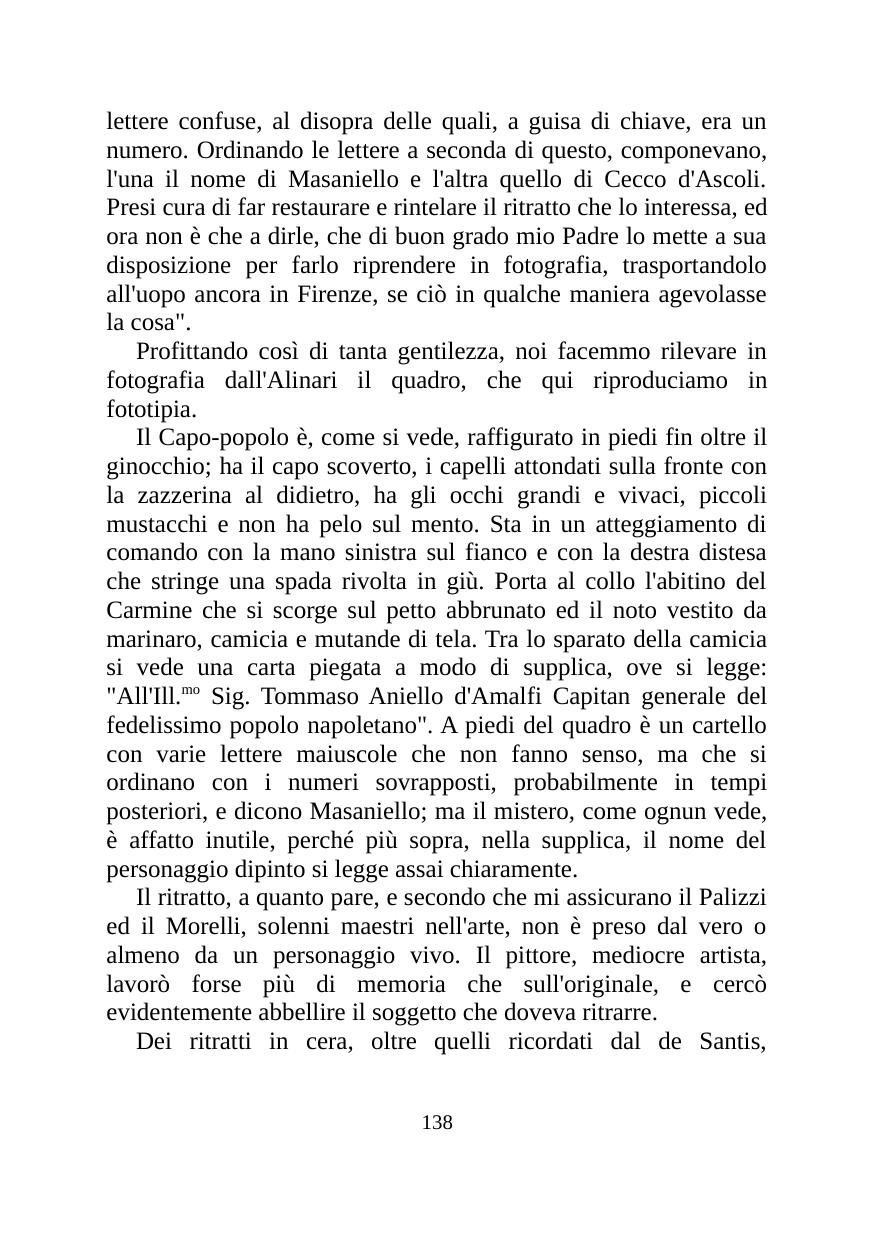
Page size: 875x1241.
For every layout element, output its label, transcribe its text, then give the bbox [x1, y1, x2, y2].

text Il ritratto, a quanto pare, e secondo che mi assicurano il Palizzi ed il Morelli, solenni maestri nell'arte, non è preso dal vero o almeno da un personaggio vivo. Il pittore, mediocre artista, lavorò forse più di memoria che sull'originale, e cercò evidentemente abbellire il soggetto che doveva ritrarre. [106, 882, 768, 1026]
text Profittando così di tanta gentilezza, noi facemmo rilevare in fotografia dall'Alinari il quadro, che qui riproduciamo in fototipia. [106, 336, 768, 422]
text lettere confuse, al disopra delle quali, a guisa di chiave, era un numero. Ordinando le lettere a seconda di questo, componevano, l'una il nome di Masaniello e l'altra quello di Cecco d'Ascoli. Presi cura di far restaurare e rintelare il ritratto che lo interessa, ed ora non è che a dirle, che di buon grado mio Padre lo mette a sua disposizione per farlo riprendere in fotografia, trasportandolo all'uopo ancora in Firenze, se ciò in qualche maniera agevolasse la cosa". [106, 106, 768, 336]
text Il Capo-popolo è, come si vede, raffigurato in piedi fin oltre il ginocchio; ha il capo scoverto, i capelli attondati sulla fronte con la zazzerina al didietro, ha gli occhi grandi e vivaci, piccoli mustacchi e non ha pelo sul mento. Sta in un atteggiamento di comando con la mano sinistra sul fianco e con la destra distesa che stringe una spada rivolta in giù. Porta al collo l'abitino del Carmine che si scorge sul petto abbrunato ed il noto vestito da marinaro, camicia e mutande di tela. Tra lo sparato della camicia si vede una carta piegata a modo di supplica, ove si legge: "All'Ill.mo Sig. Tommaso Aniello d'Amalfi Capitan generale del fedelissimo popolo napoletano". A piedi del quadro è un cartello con varie lettere maiuscole che non fanno senso, ma che si ordinano con i numeri sovrapposti, probabilmente in tempi posteriori, e dicono Masaniello; ma il mistero, come ognun vede, è affatto inutile, perché più sopra, nella supplica, il nome del personaggio dipinto si legge assai chiaramente. [106, 422, 768, 882]
text Dei ritratti in cera, oltre quelli ricordati dal de Santis, [106, 1026, 768, 1055]
